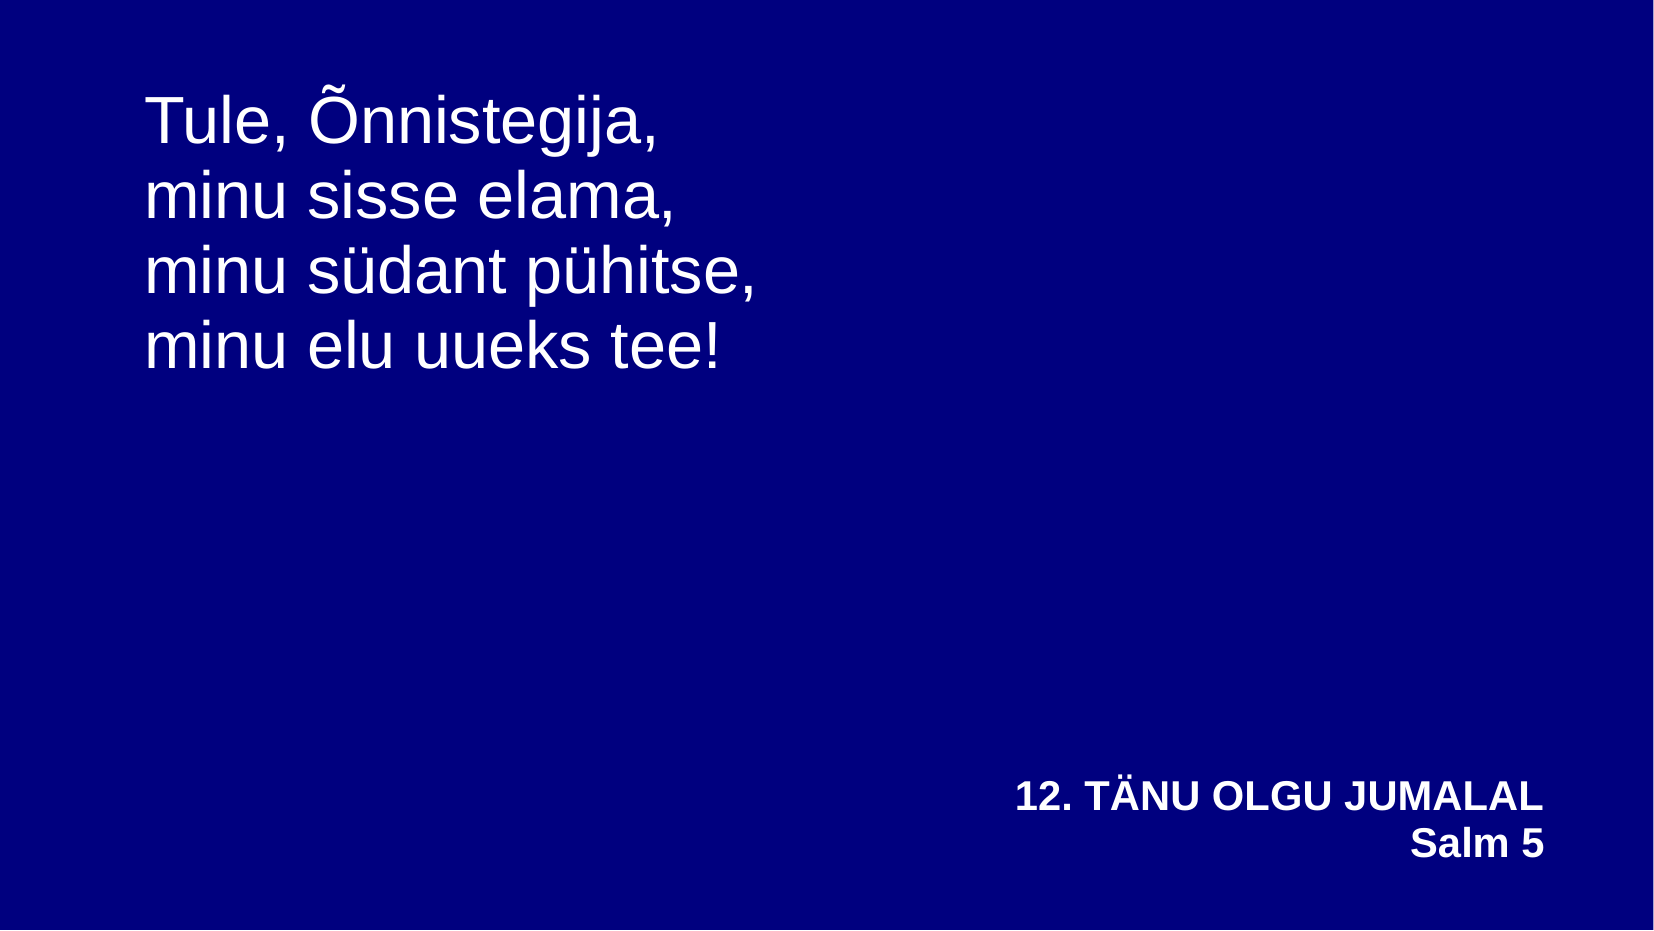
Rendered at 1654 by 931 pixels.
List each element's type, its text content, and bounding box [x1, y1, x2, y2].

text_box 12. TÄNU OLGU JUMALAL Salm 5 [82, 765, 1560, 920]
text_box Tule, Õnnistegija, minu sisse elama, minu südant pühitse, minu elu uueks tee! [129, 76, 1530, 765]
